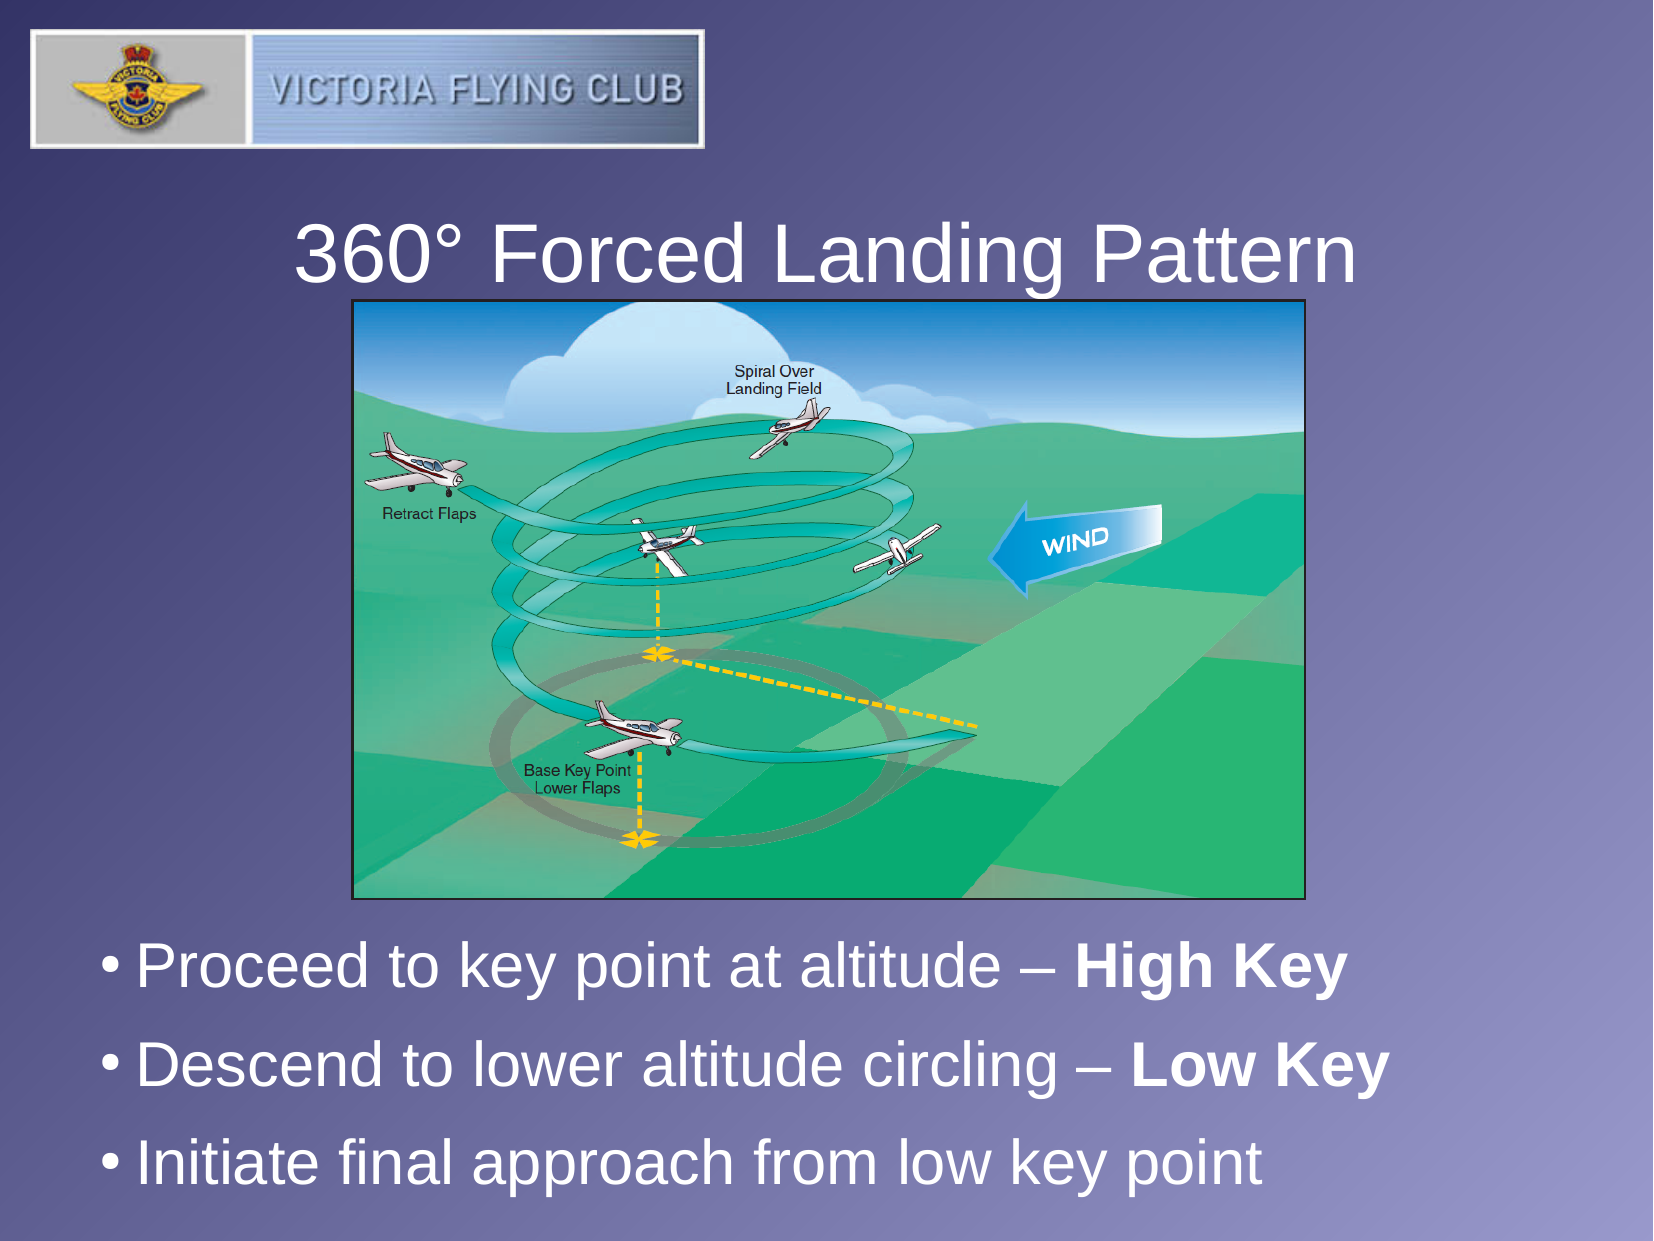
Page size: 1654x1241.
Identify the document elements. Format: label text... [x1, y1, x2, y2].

picture [30, 29, 705, 149]
picture [351, 299, 1306, 901]
list Proceed to key point at altitude – High Key Descend to lower altitude circling – Low Key Initiate final approach from low key point [82, 930, 1571, 1201]
title 360° Forced Landing Pattern [82, 150, 1571, 358]
